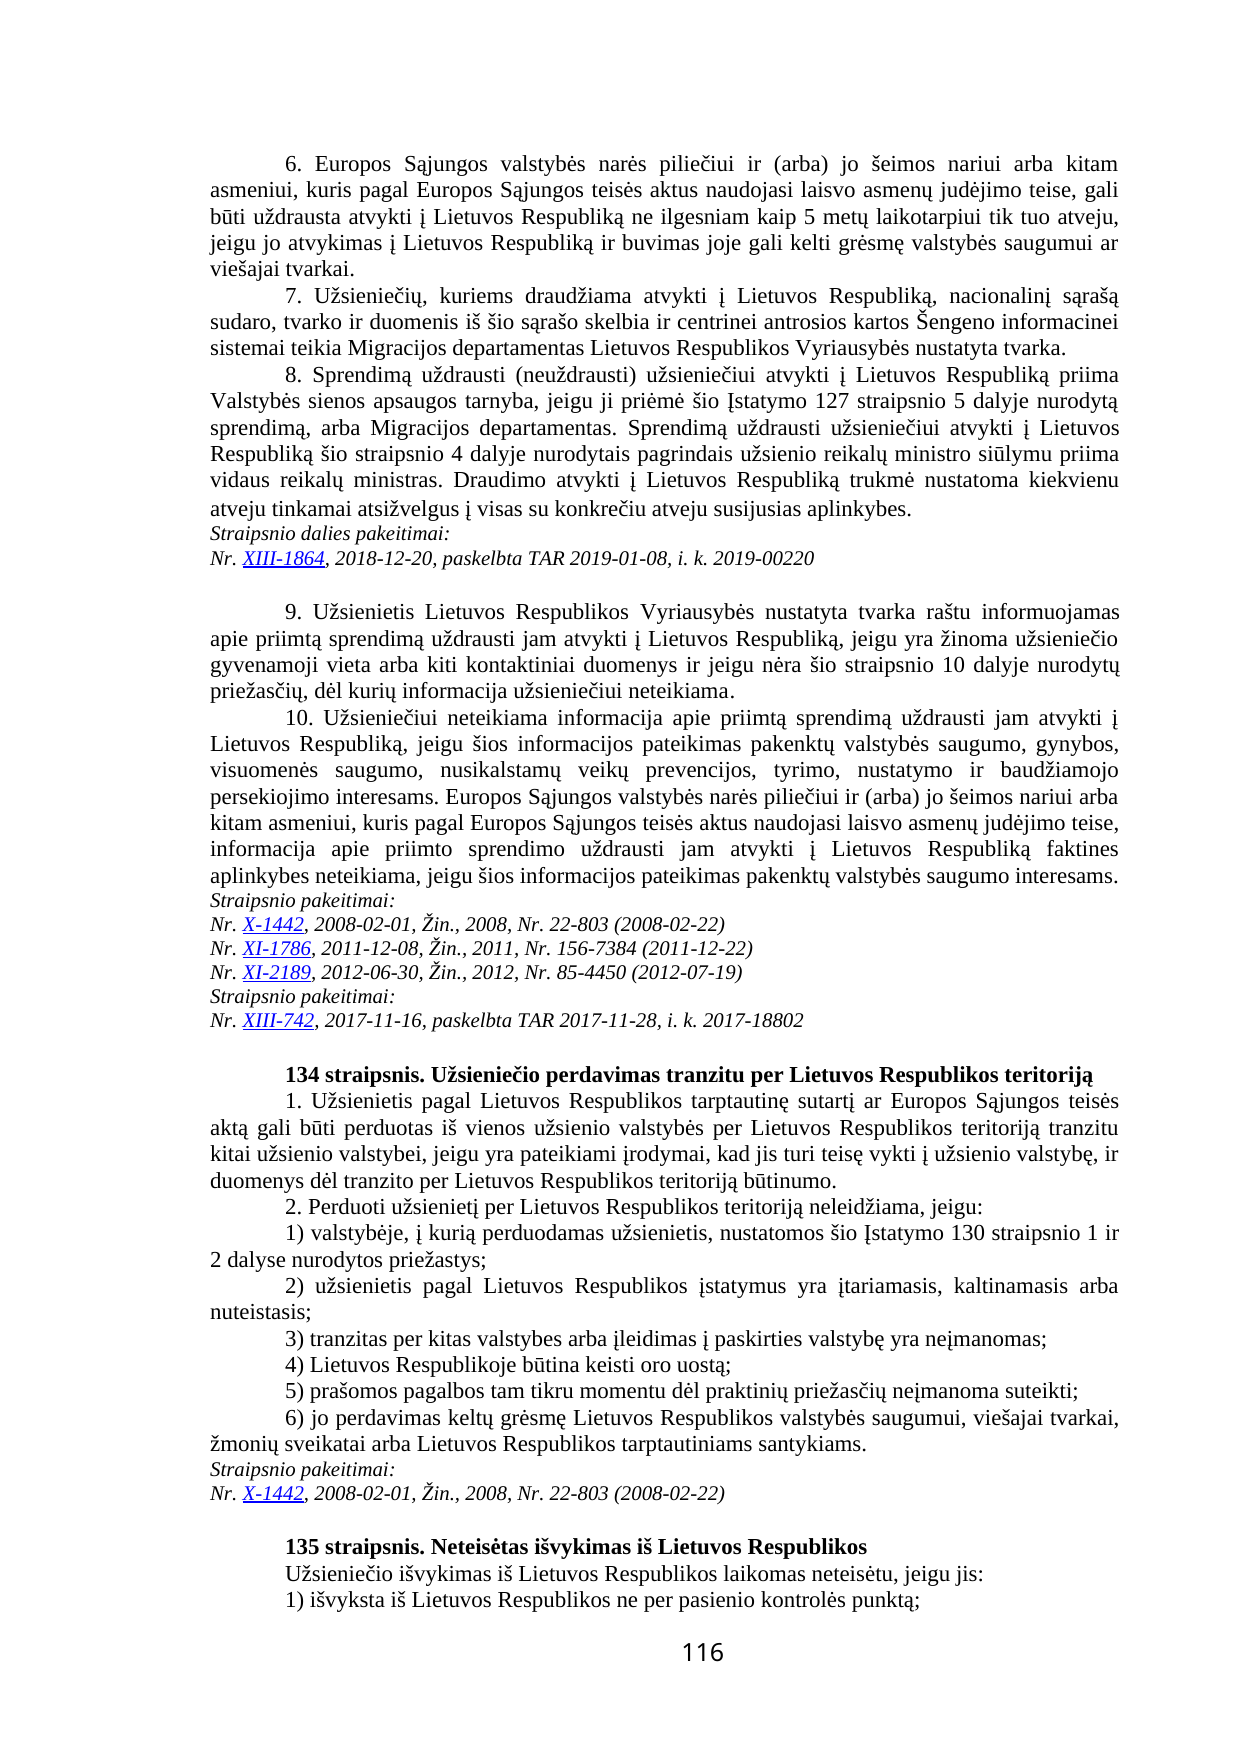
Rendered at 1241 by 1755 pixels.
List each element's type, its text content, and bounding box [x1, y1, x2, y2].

text Nr. XI-1786, 2011-12-08, Žin., 2011, Nr. 156-7384 (2011-12-22) [210, 936, 1120, 960]
text 7. Užsieniečių, kuriems draudžiama atvykti į Lietuvos Respubliką, nacionalinį sąrašą sudaro, tvarko ir duomenis iš šio sąrašo skelbia ir centrinei antrosios kartos Šengeno informacinei sistemai teikia Migracijos departamentas Lietuvos Respublikos Vyriausybės nustatyta tvarka. [210, 282, 1120, 361]
text 3) tranzitas per kitas valstybes arba įleidimas į paskirties valstybę yra neįmanomas; [210, 1325, 1120, 1351]
text Straipsnio pakeitimai: [210, 984, 1120, 1008]
text Užsieniečio išvykimas iš Lietuvos Respublikos laikomas neteisėtu, jeigu jis: [210, 1560, 1120, 1586]
text Nr. XI-2189, 2012-06-30, Žin., 2012, Nr. 85-4450 (2012-07-19) [210, 960, 1120, 984]
text 6. Europos Sąjungos valstybės narės piliečiui ir (arba) jo šeimos nariui arba kitam asmeniui, kuris pagal Europos Sąjungos teisės aktus naudojasi laisvo asmenų judėjimo teise, gali būti uždrausta atvykti į Lietuvos Respubliką ne ilgesniam kaip 5 metų laikotarpiui tik tuo atveju, jeigu jo atvykimas į Lietuvos Respubliką ir buvimas joje gali kelti grėsmę valstybės saugumui ar viešajai tvarkai. [210, 150, 1120, 282]
text 135 straipsnis. Neteisėtas išvykimas iš Lietuvos Respublikos [210, 1533, 1120, 1560]
text 134 straipsnis. Užsieniečio perdavimas tranzitu per Lietuvos Respublikos teritoriją [285, 1061, 1120, 1088]
text Nr. XIII-1864, 2018-12-20, paskelbta TAR 2019-01-08, i. k. 2019-00220 [210, 545, 1120, 569]
text 2. Perduoti užsienietį per Lietuvos Respublikos teritoriją neleidžiama, jeigu: [210, 1193, 1120, 1219]
text Straipsnio pakeitimai: [210, 1457, 1120, 1481]
text Nr. X-1442, 2008-02-01, Žin., 2008, Nr. 22-803 (2008-02-22) [210, 1481, 1120, 1505]
text Straipsnio pakeitimai: [210, 888, 1120, 912]
text 4) Lietuvos Respublikoje būtina keisti oro uostą; [210, 1351, 1120, 1377]
text Nr. X-1442, 2008-02-01, Žin., 2008, Nr. 22-803 (2008-02-22) [210, 912, 1120, 936]
text 6) jo perdavimas keltų grėsmę Lietuvos Respublikos valstybės saugumui, viešajai tvarkai, žmonių sveikatai arba Lietuvos Respublikos tarptautiniams santykiams. [210, 1404, 1120, 1457]
text 10. Užsieniečiui neteikiama informacija apie priimtą sprendimą uždrausti jam atvykti į Lietuvos Respubliką, jeigu šios informacijos pateikimas pakenktų valstybės saugumo, gynybos, visuomenės saugumo, nusikalstamų veikų prevencijos, tyrimo, nustatymo ir baudžiamojo persekiojimo interesams. Europos Sąjungos valstybės narės piliečiui ir (arba) jo šeimos nariui arba kitam asmeniui, kuris pagal Europos Sąjungos teisės aktus naudojasi laisvo asmenų judėjimo teise, informacija apie priimto sprendimo uždrausti jam atvykti į Lietuvos Respubliką faktines aplinkybes neteikiama, jeigu šios informacijos pateikimas pakenktų valstybės saugumo interesams. [210, 704, 1120, 888]
text Straipsnio dalies pakeitimai: [210, 521, 1120, 545]
text 8. Sprendimą uždrausti (neuždrausti) užsieniečiui atvykti į Lietuvos Respubliką priima Valstybės sienos apsaugos tarnyba, jeigu ji priėmė šio Įstatymo 127 straipsnio 5 dalyje nurodytą sprendimą, arba Migracijos departamentas. Sprendimą uždrausti užsieniečiui atvykti į Lietuvos Respubliką šio straipsnio 4 dalyje nurodytais pagrindais užsienio reikalų ministro siūlymu priima vidaus reikalų ministras. Draudimo atvykti į Lietuvos Respubliką trukmė nustatoma kiekvienu atveju tinkamai atsižvelgus į visas su konkrečiu atveju susijusias aplinkybes. [210, 361, 1120, 521]
text 2) užsienietis pagal Lietuvos Respublikos įstatymus yra įtariamasis, kaltinamasis arba nuteistasis; [210, 1272, 1120, 1325]
text 1. Užsienietis pagal Lietuvos Respublikos tarptautinę sutartį ar Europos Sąjungos teisės aktą gali būti perduotas iš vienos užsienio valstybės per Lietuvos Respublikos teritoriją tranzitu kitai užsienio valstybei, jeigu yra pateikiami įrodymai, kad jis turi teisę vykti į užsienio valstybę, ir duomenys dėl tranzito per Lietuvos Respublikos teritoriją būtinumo. [210, 1088, 1120, 1193]
text Nr. XIII-742, 2017-11-16, paskelbta TAR 2017-11-28, i. k. 2017-18802 [210, 1008, 1120, 1032]
text 9. Užsienietis Lietuvos Respublikos Vyriausybės nustatyta tvarka raštu informuojamas apie priimtą sprendimą uždrausti jam atvykti į Lietuvos Respubliką, jeigu yra žinoma užsieniečio gyvenamoji vieta arba kiti kontaktiniai duomenys ir jeigu nėra šio straipsnio 10 dalyje nurodytų priežasčių, dėl kurių informacija užsieniečiui neteikiama. [210, 598, 1120, 704]
text 5) prašomos pagalbos tam tikru momentu dėl praktinių priežasčių neįmanoma suteikti; [210, 1377, 1120, 1404]
text 1) valstybėje, į kurią perduodamas užsienietis, nustatomos šio Įstatymo 130 straipsnio 1 ir 2 dalyse nurodytos priežastys; [210, 1219, 1120, 1272]
text 1) išvyksta iš Lietuvos Respublikos ne per pasienio kontrolės punktą; [210, 1586, 1120, 1612]
